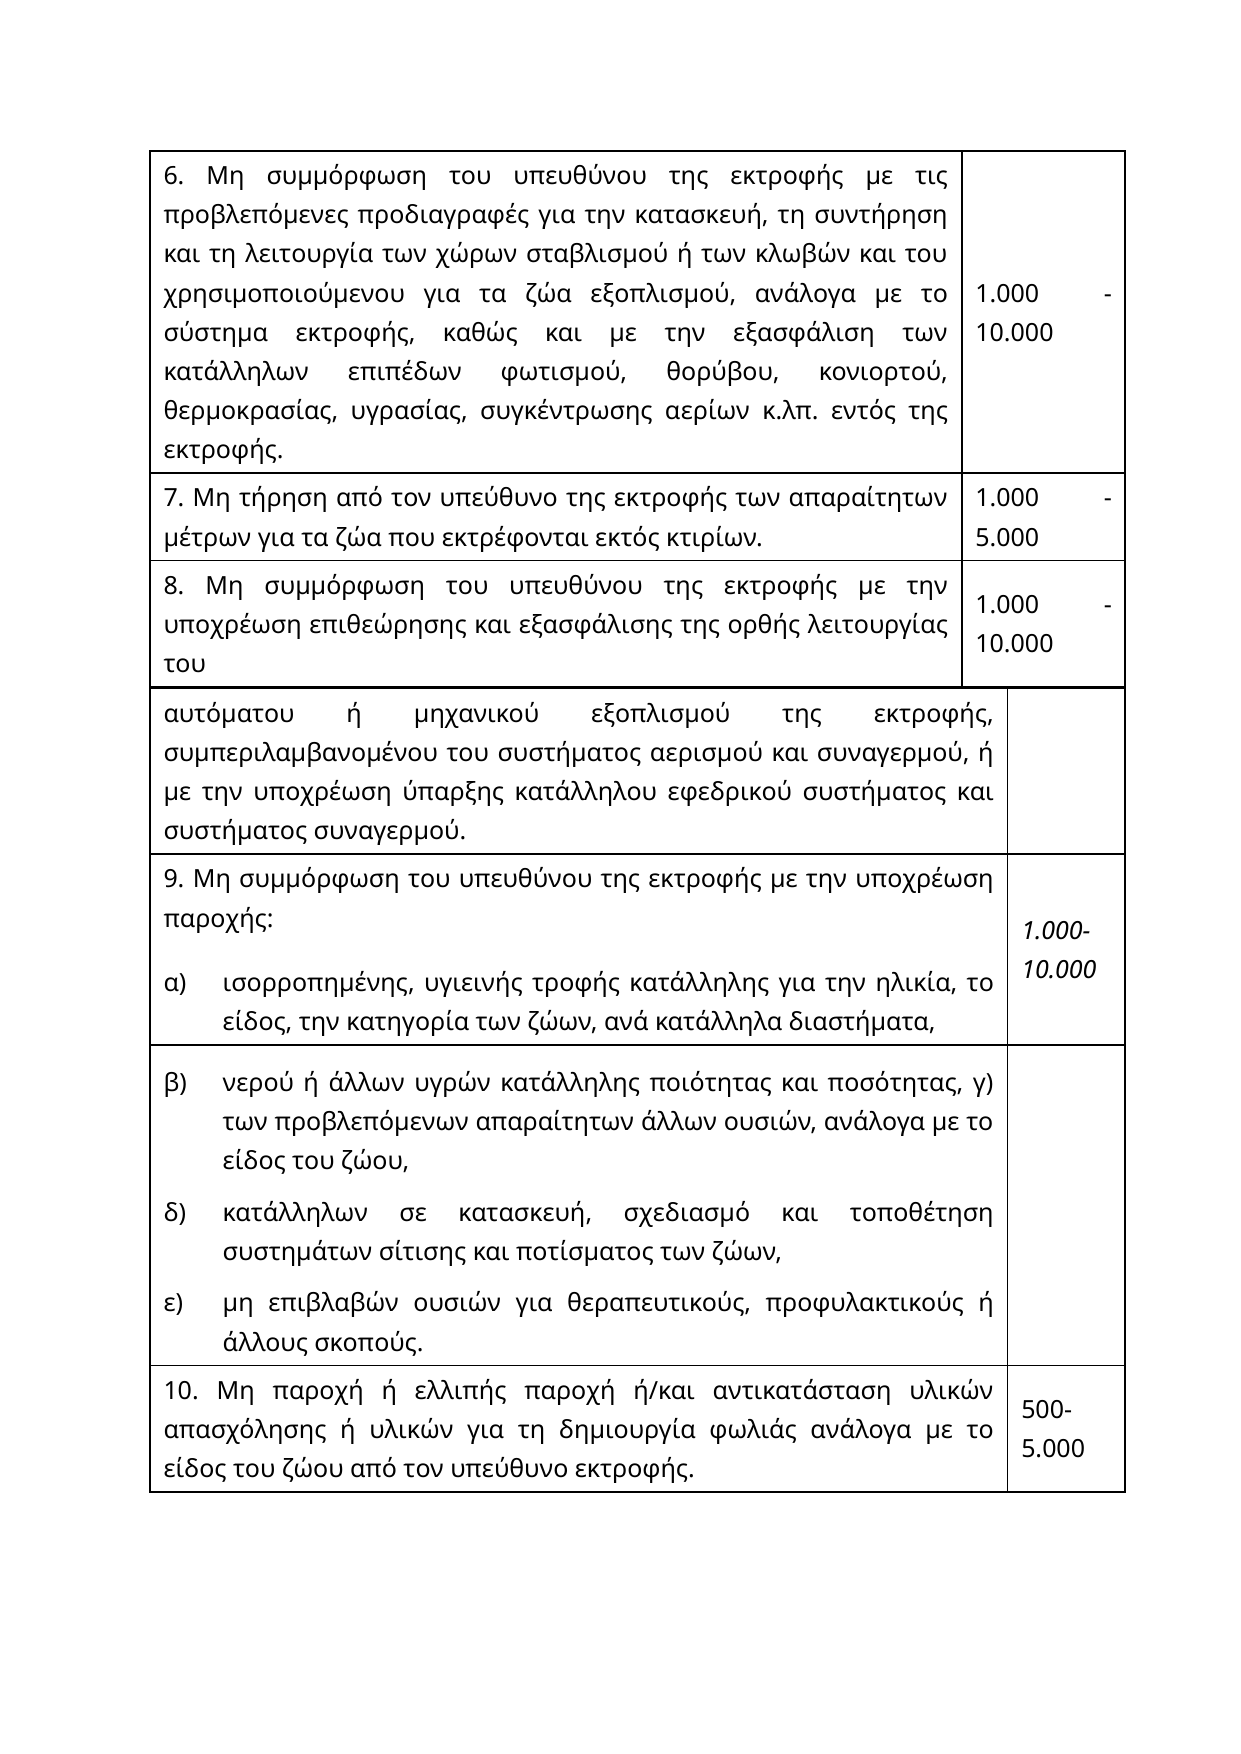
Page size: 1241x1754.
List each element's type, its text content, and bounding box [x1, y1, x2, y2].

table_cell 8. Μη συμμόρφωση του υπευθύνου της εκτροφής με την υποχρέωση επιθεώρησης και εξασφάλισης της ορθής λειτουργίας του [151, 561, 961, 686]
table_header αυτόματου ή μηχανικού εξοπλισμού της εκτροφής, συμπεριλαμβανομένου του συστήματος αερισμού και συναγερμού, ή με την υποχρέωση ύπαρξης κατάλληλου εφεδρικού συστήματος και συστήματος συναγερμού. [151, 689, 1007, 853]
table_cell [1008, 1046, 1124, 1364]
table_cell 7. Μη τήρηση από τον υπεύθυνο της εκτροφής των απαραίτητων μέτρων για τα ζώα που εκτρέφονται εκτός κτιρίων. [151, 474, 961, 559]
table_cell 500-5.000 [1008, 1366, 1124, 1491]
table_cell 1.000-10.000 [1008, 855, 1124, 1044]
table_cell β) νερού ή άλλων υγρών κατάλληλης ποιότητας και ποσότητας, γ) των προβλεπόμενων απαραίτητων άλλων ουσιών, ανάλογα με το είδος του ζώου, δ) κατάλληλων σε κατασκευή, σχεδιασμό και τοποθέτηση συστημάτων σίτισης και ποτίσματος των ζώων, ε) μη επιβλαβών ουσιών για θεραπευτικούς, προφυλακτικούς ή άλλους σκοπούς. [151, 1046, 1007, 1364]
table_cell 1.000 - 10.000 [963, 561, 1124, 686]
table_cell 9. Μη συμμόρφωση του υπευθύνου της εκτροφής με την υποχρέωση παροχής: α) ισορροπημένης, υγιεινής τροφής κατάλληλης για την ηλικία, το είδος, την κατηγορία των ζώων, ανά κατάλληλα διαστήματα, [151, 855, 1007, 1044]
table_header [1008, 689, 1124, 853]
table_cell 6. Μη συμμόρφωση του υπευθύνου της εκτροφής με τις προβλεπόμενες προδιαγραφές για την κατασκευή, τη συντήρηση και τη λειτουργία των χώρων σταβλισμού ή των κλωβών και του χρησιμοποιούμενου για τα ζώα εξοπλισμού, ανάλογα με το σύστημα εκτροφής, καθώς και με την εξασφάλιση των κατάλληλων επιπέδων φωτισμού, θορύβου, κονιορτού, θερμοκρασίας, υγρασίας, συγκέντρωσης αερίων κ.λπ. εντός της εκτροφής. [151, 152, 961, 472]
table_cell 1.000 - 5.000 [963, 474, 1124, 559]
table_cell 10. Μη παροχή ή ελλιπής παροχή ή/και αντικατάσταση υλικών απασχόλησης ή υλικών για τη δημιουργία φωλιάς ανάλογα με το είδος του ζώου από τον υπεύθυνο εκτροφής. [151, 1366, 1007, 1491]
table_cell 1.000 - 10.000 [963, 152, 1124, 472]
